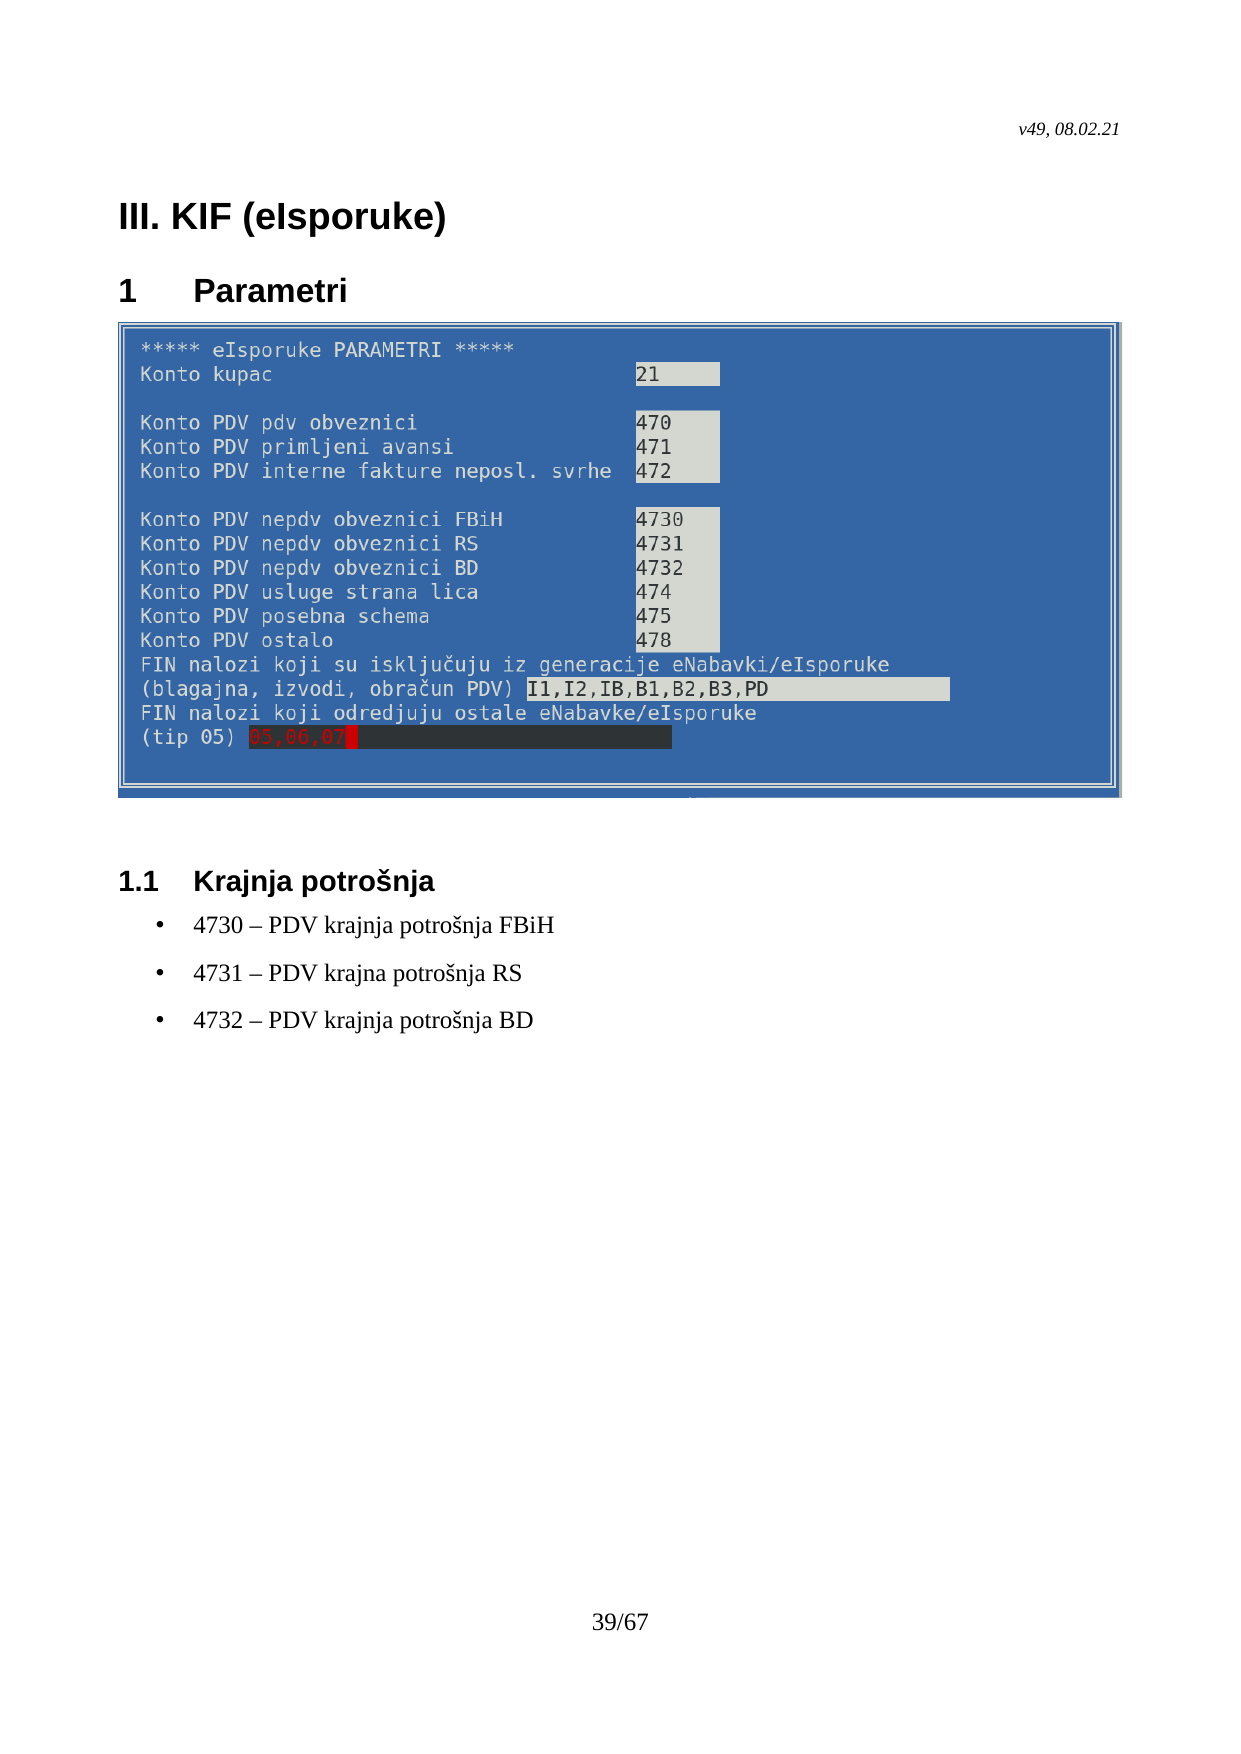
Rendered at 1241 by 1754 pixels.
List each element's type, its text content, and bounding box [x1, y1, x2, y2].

list 4731 – PDV krajna potrošnja RS [156, 958, 1122, 987]
picture [118, 322, 1123, 798]
subtitle III. KIF (eIsporuke) [118, 194, 1122, 238]
subtitle Parametri [118, 271, 1122, 310]
subtitle Krajnja potrošnja [118, 864, 1122, 898]
list 4732 – PDV krajnja potrošnja BD [156, 1005, 1122, 1034]
list 4730 – PDV krajnja potrošnja FBiH [156, 910, 1122, 939]
